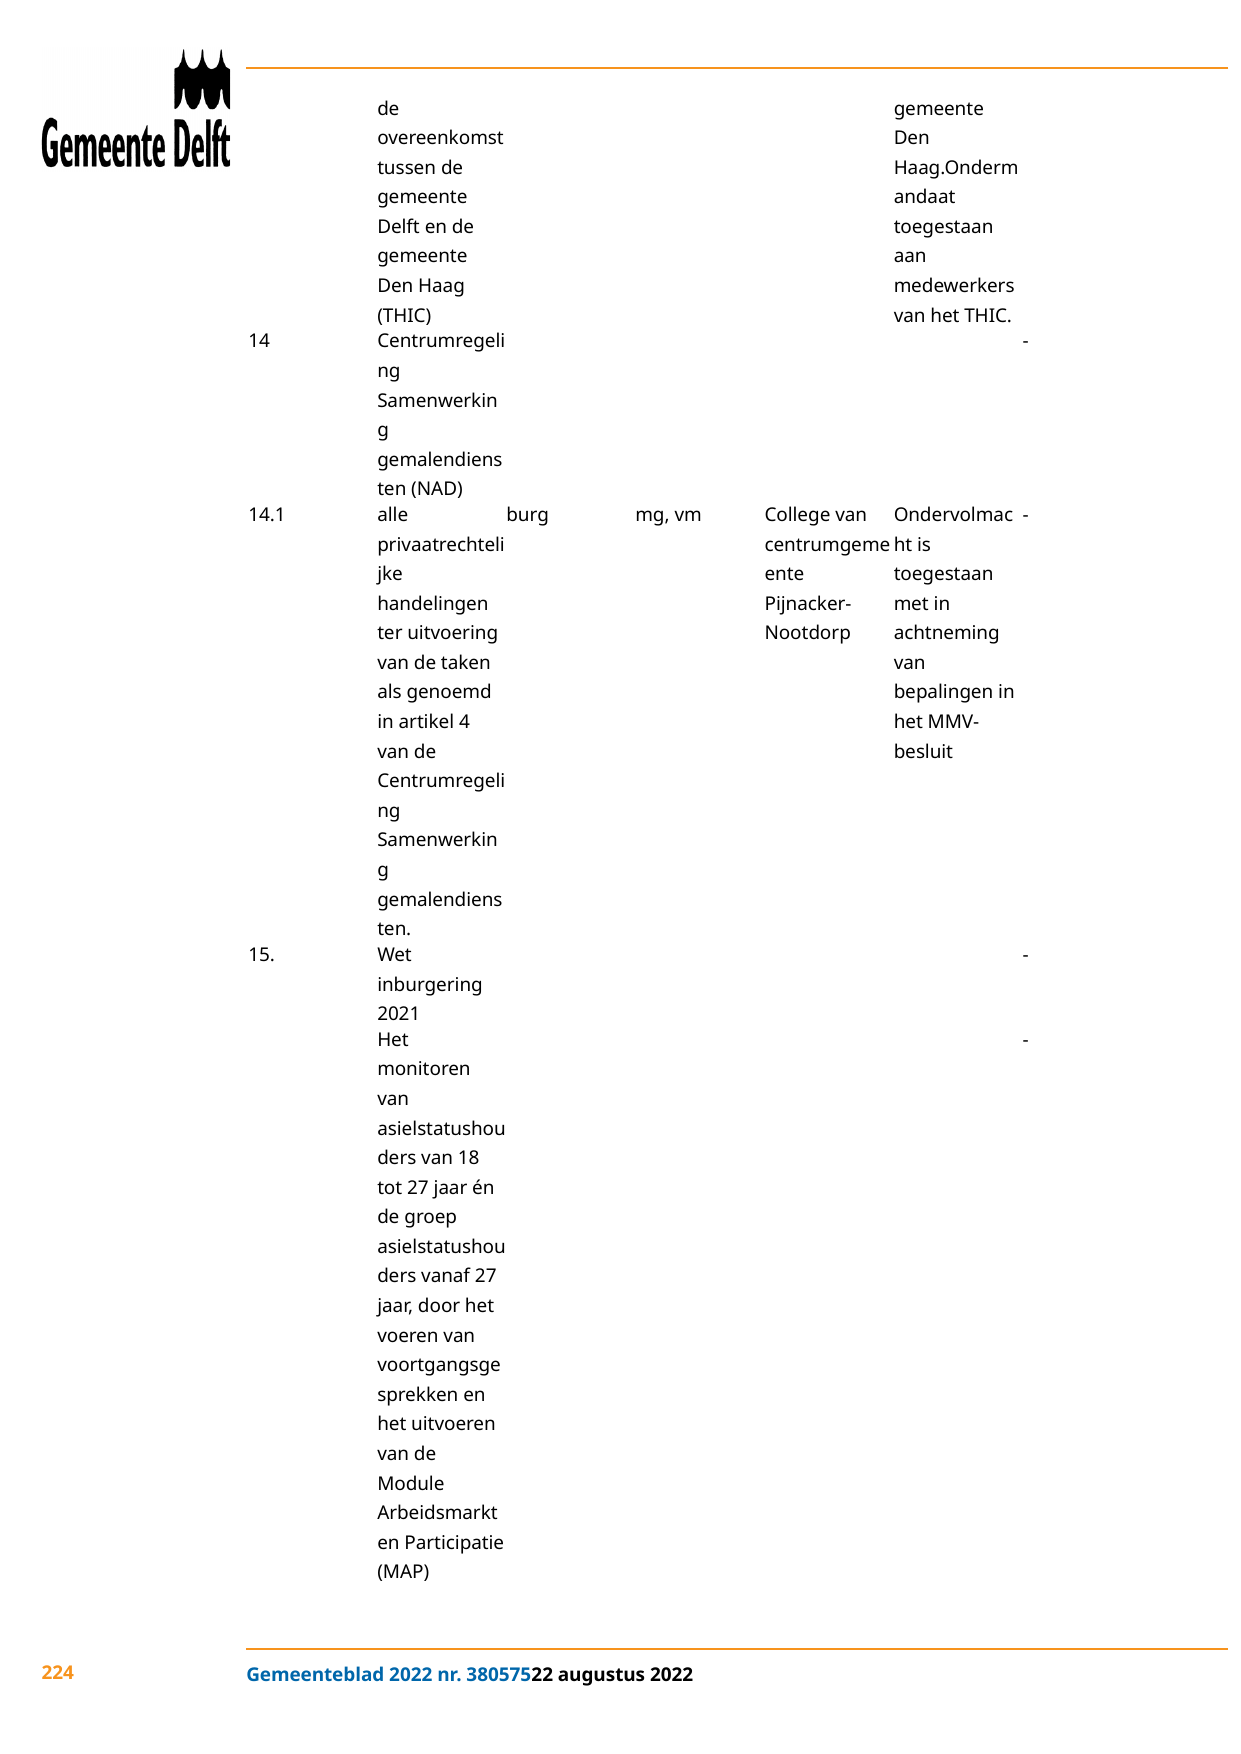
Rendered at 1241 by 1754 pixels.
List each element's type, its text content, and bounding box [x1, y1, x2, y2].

table_cell 14.1 [248, 501, 377, 941]
table_cell College van centrumgemeente Pijnacker-Nootdorp [764, 501, 893, 941]
table_cell [506, 1026, 635, 1584]
table_cell [248, 1026, 377, 1584]
table_cell [248, 95, 377, 328]
table_cell [1023, 941, 1152, 1026]
table_cell [764, 941, 893, 1026]
table_cell 15. [248, 941, 377, 1026]
table_cell [506, 941, 635, 1026]
table_cell [635, 95, 764, 328]
table_cell [764, 95, 893, 328]
table_cell [506, 328, 635, 501]
picture [41, 47, 231, 172]
table_cell Het monitoren van asielstatushouders van 18 tot 27 jaar én de groep asielstatushouders vanaf 27 jaar, door het voeren van voortgangsgesprekken en het uitvoeren van de Module Arbeidsmarkt en Participatie (MAP) [377, 1026, 506, 1584]
table_cell [1023, 1026, 1152, 1584]
table_cell [1023, 501, 1152, 941]
table_cell burg [506, 501, 635, 941]
table_cell mg, vm [635, 501, 764, 941]
table_cell [635, 328, 764, 501]
table_cell Wet inburgering 2021 [377, 941, 506, 1026]
table_cell [1023, 95, 1152, 328]
table_cell [764, 328, 893, 501]
table_cell [764, 1026, 893, 1584]
table_cell [506, 95, 635, 328]
table_cell Ondervolmacht is toegestaan met in achtneming van bepalingen in het MMV-besluit [894, 501, 1022, 941]
table_cell 14 [248, 328, 377, 501]
table_cell [635, 941, 764, 1026]
table_cell alle privaatrechtelijke handelingen ter uitvoering van de taken als genoemd in artikel 4 van de Centrumregeling Samenwerking gemalendiensten. [377, 501, 506, 941]
table_cell [635, 1026, 764, 1584]
table_cell [1023, 328, 1152, 501]
table_cell de overeenkomst tussen de gemeente Delft en de gemeente Den Haag (THIC) [377, 95, 506, 328]
table_cell [894, 1026, 1022, 1584]
table_cell Centrumregeling Samenwerking gemalendiensten (NAD) [377, 328, 506, 501]
table_cell [894, 328, 1022, 501]
table_cell gemeente Den Haag.Ondermandaat toegestaan aan medewerkers van het THIC. [894, 95, 1022, 328]
table_cell [894, 941, 1022, 1026]
